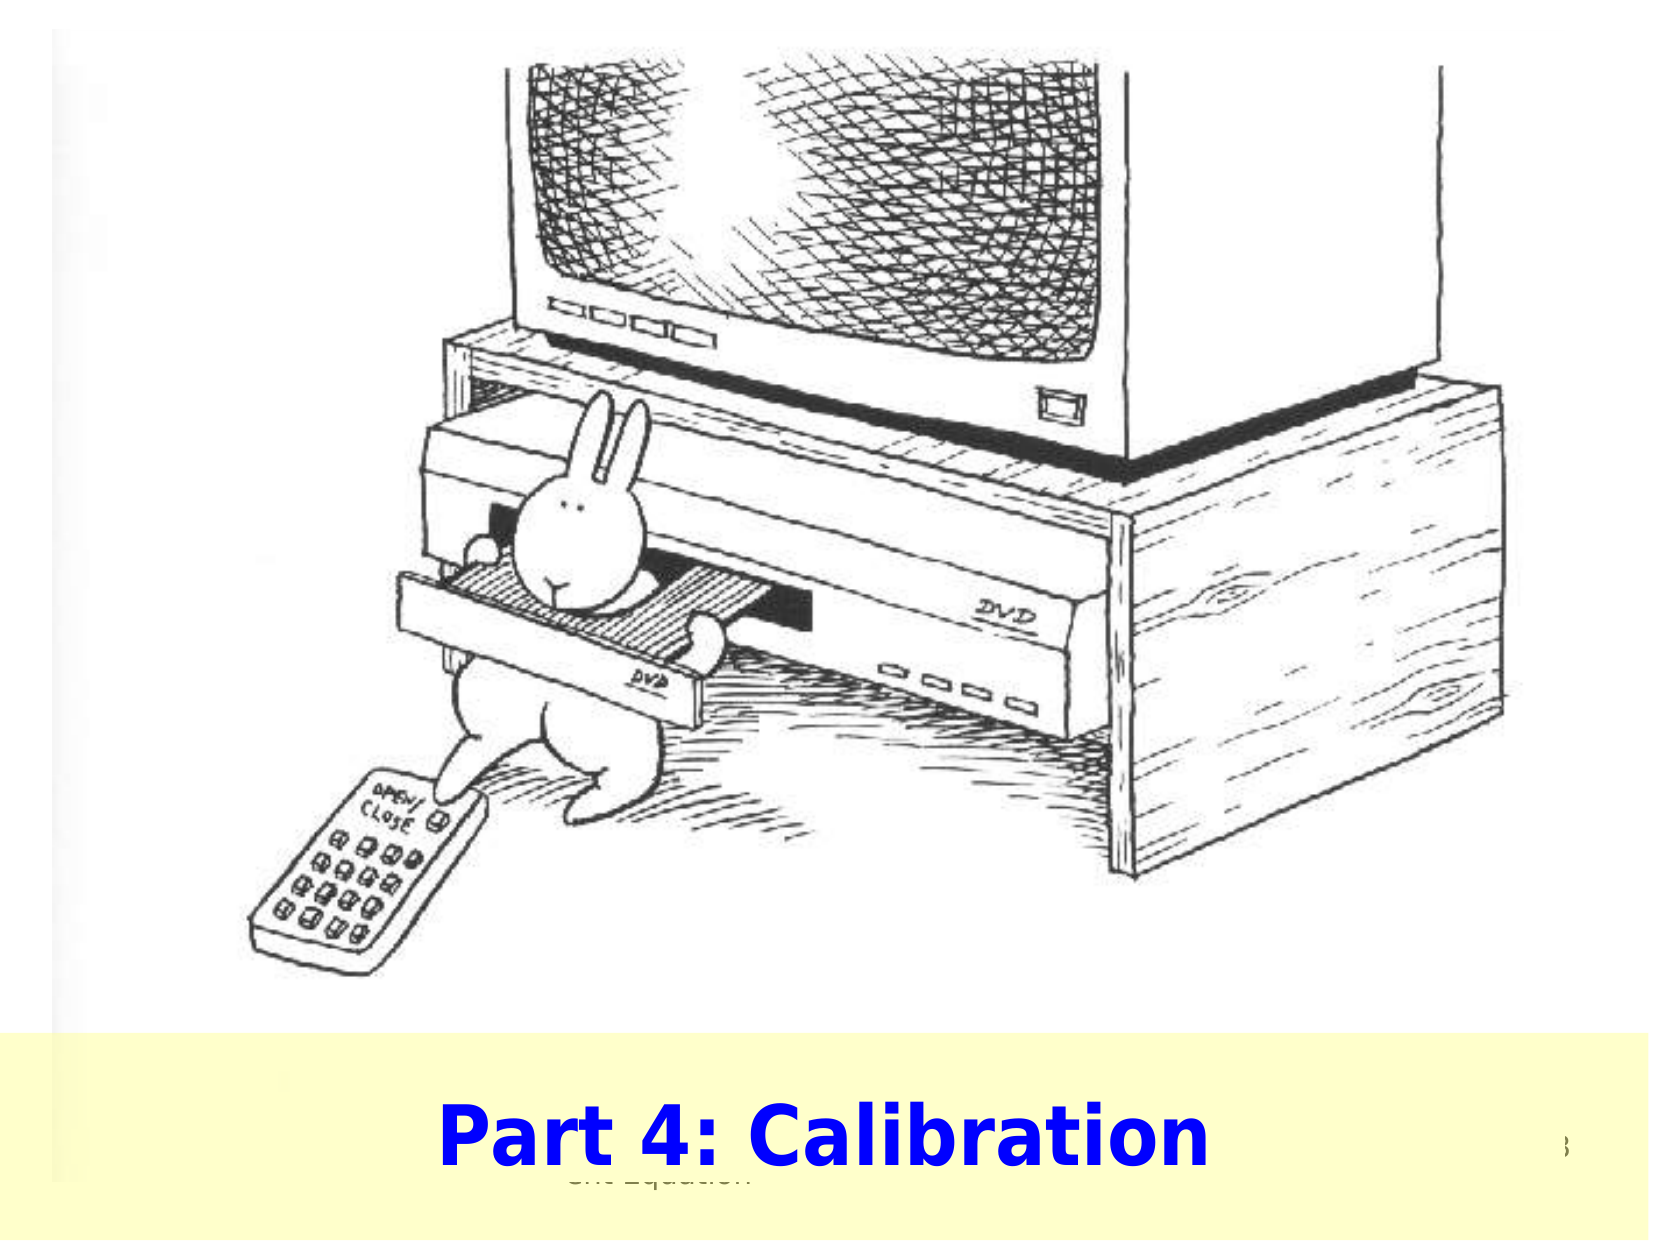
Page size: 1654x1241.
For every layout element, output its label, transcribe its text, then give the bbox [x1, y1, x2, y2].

title Part 4: Calibration [0, 1032, 1649, 1241]
picture [52, 29, 1565, 1032]
